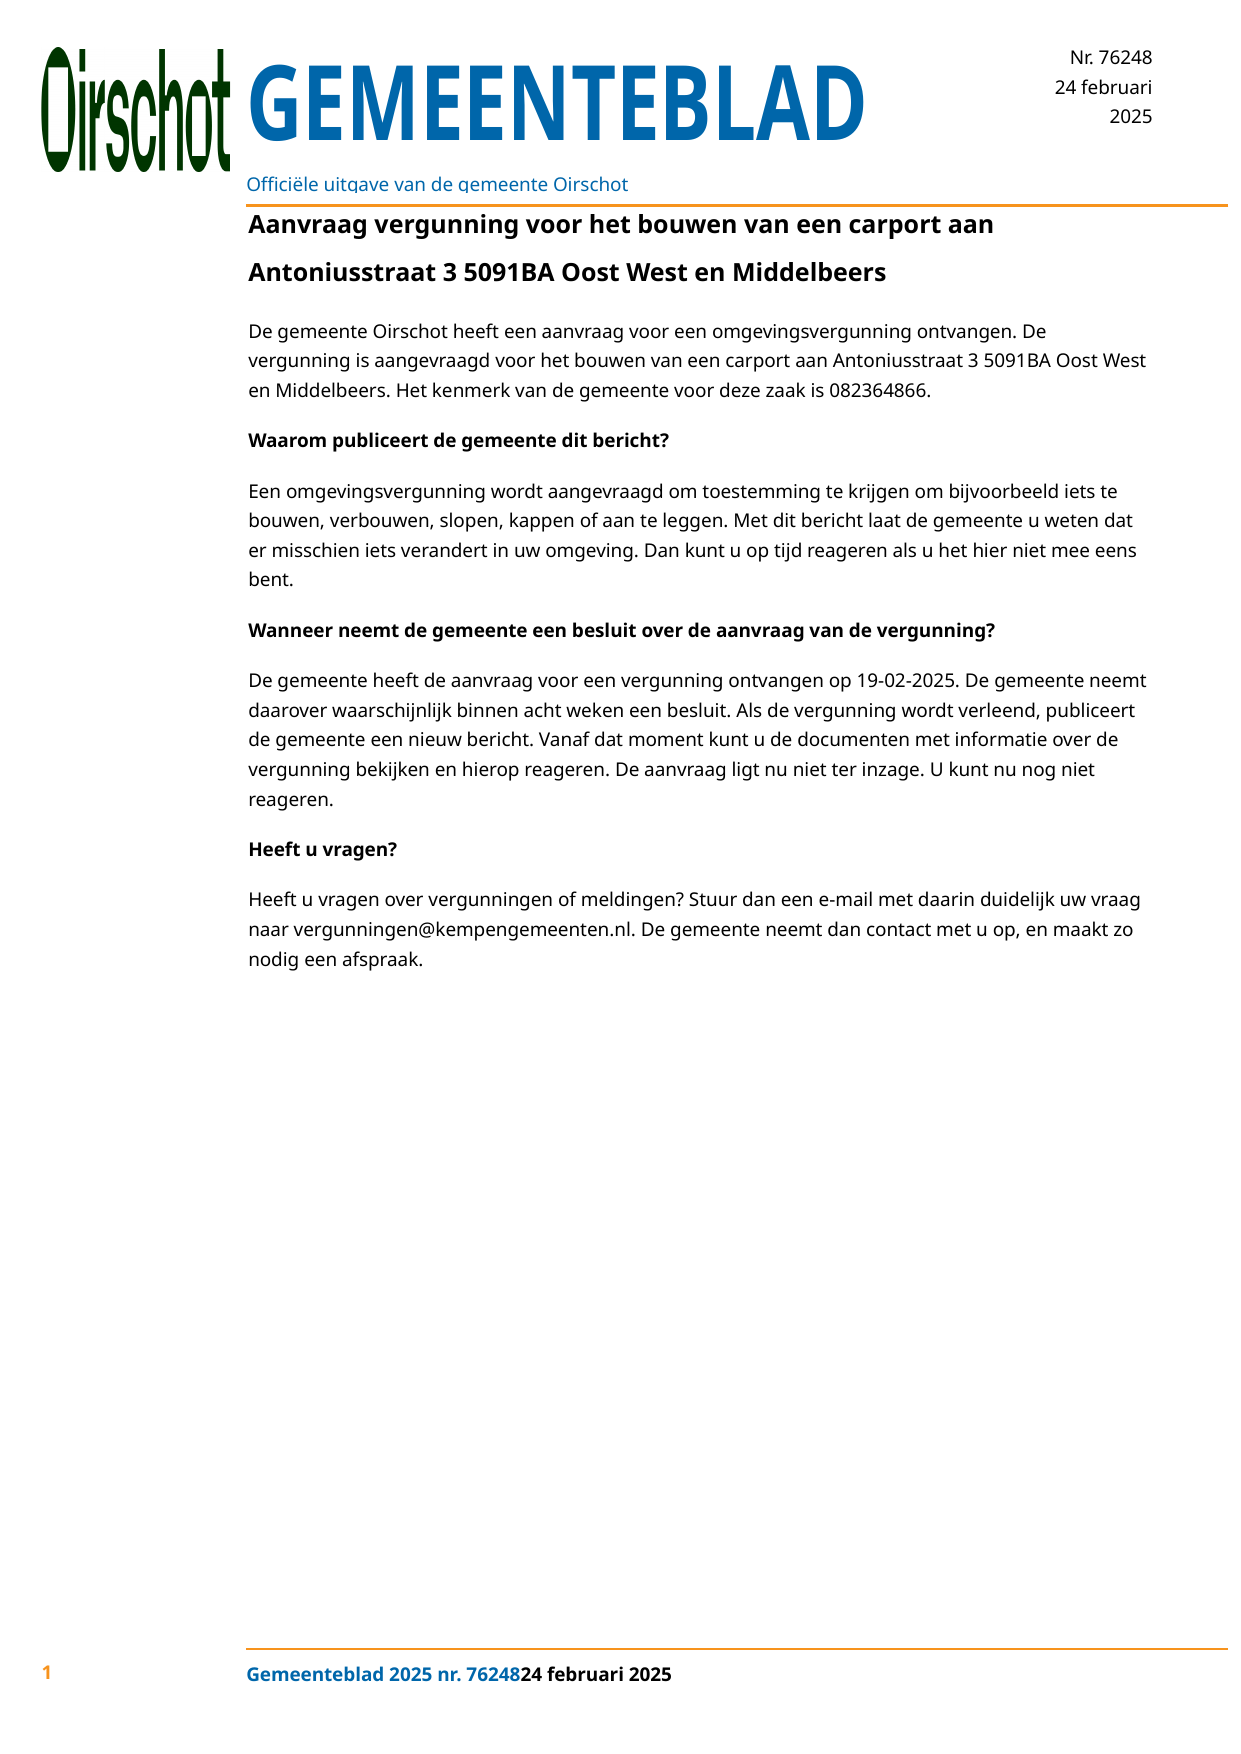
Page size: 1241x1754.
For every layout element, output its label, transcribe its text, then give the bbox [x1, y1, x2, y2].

text Wanneer neemt de gemeente een besluit over de aanvraag van de vergunning? [248, 617, 1152, 643]
text Heeft u vragen? [248, 836, 1152, 862]
text Een omgevingsvergunning wordt aangevraagd om toestemming te krijgen om bijvoorbeeld iets te bouwen, verbouwen, slopen, kappen of aan te leggen. Met dit bericht laat de gemeente u weten dat er misschien iets verandert in uw omgeving. Dan kunt u op tijd reageren als u het hier niet mee eens bent. [248, 478, 1152, 592]
picture [41, 47, 231, 172]
text Heeft u vragen over vergunningen of meldingen? Stuur dan een e-mail met daarin duidelijk uw vraag naar vergunningen@kempengemeenten.nl. De gemeente neemt dan contact met u op, en maakt zo nodig een afspraak. [248, 887, 1152, 972]
text De gemeente heeft de aanvraag voor een vergunning ontvangen op 19-02-2025. De gemeente neemt daarover waarschijnlijk binnen acht weken een besluit. Als de vergunning wordt verleend, publiceert de gemeente een nieuw bericht. Vanaf dat moment kunt u de documenten met informatie over de vergunning bekijken en hierop reageren. De aanvraag ligt nu niet ter inzage. U kunt nu nog niet reageren. [248, 667, 1152, 812]
text Waarom publiceert de gemeente dit bericht? [248, 427, 1152, 453]
text Aanvraag vergunning voor het bouwen van een carport aan Antoniusstraat 3 5091BA Oost West en Middelbeers [248, 207, 1152, 288]
text De gemeente Oirschot heeft een aanvraag voor een omgevingsvergunning ontvangen. De vergunning is aangevraagd voor het bouwen van een carport aan Antoniusstraat 3 5091BA Oost West en Middelbeers. Het kenmerk van de gemeente voor deze zaak is 082364866. [248, 318, 1152, 403]
